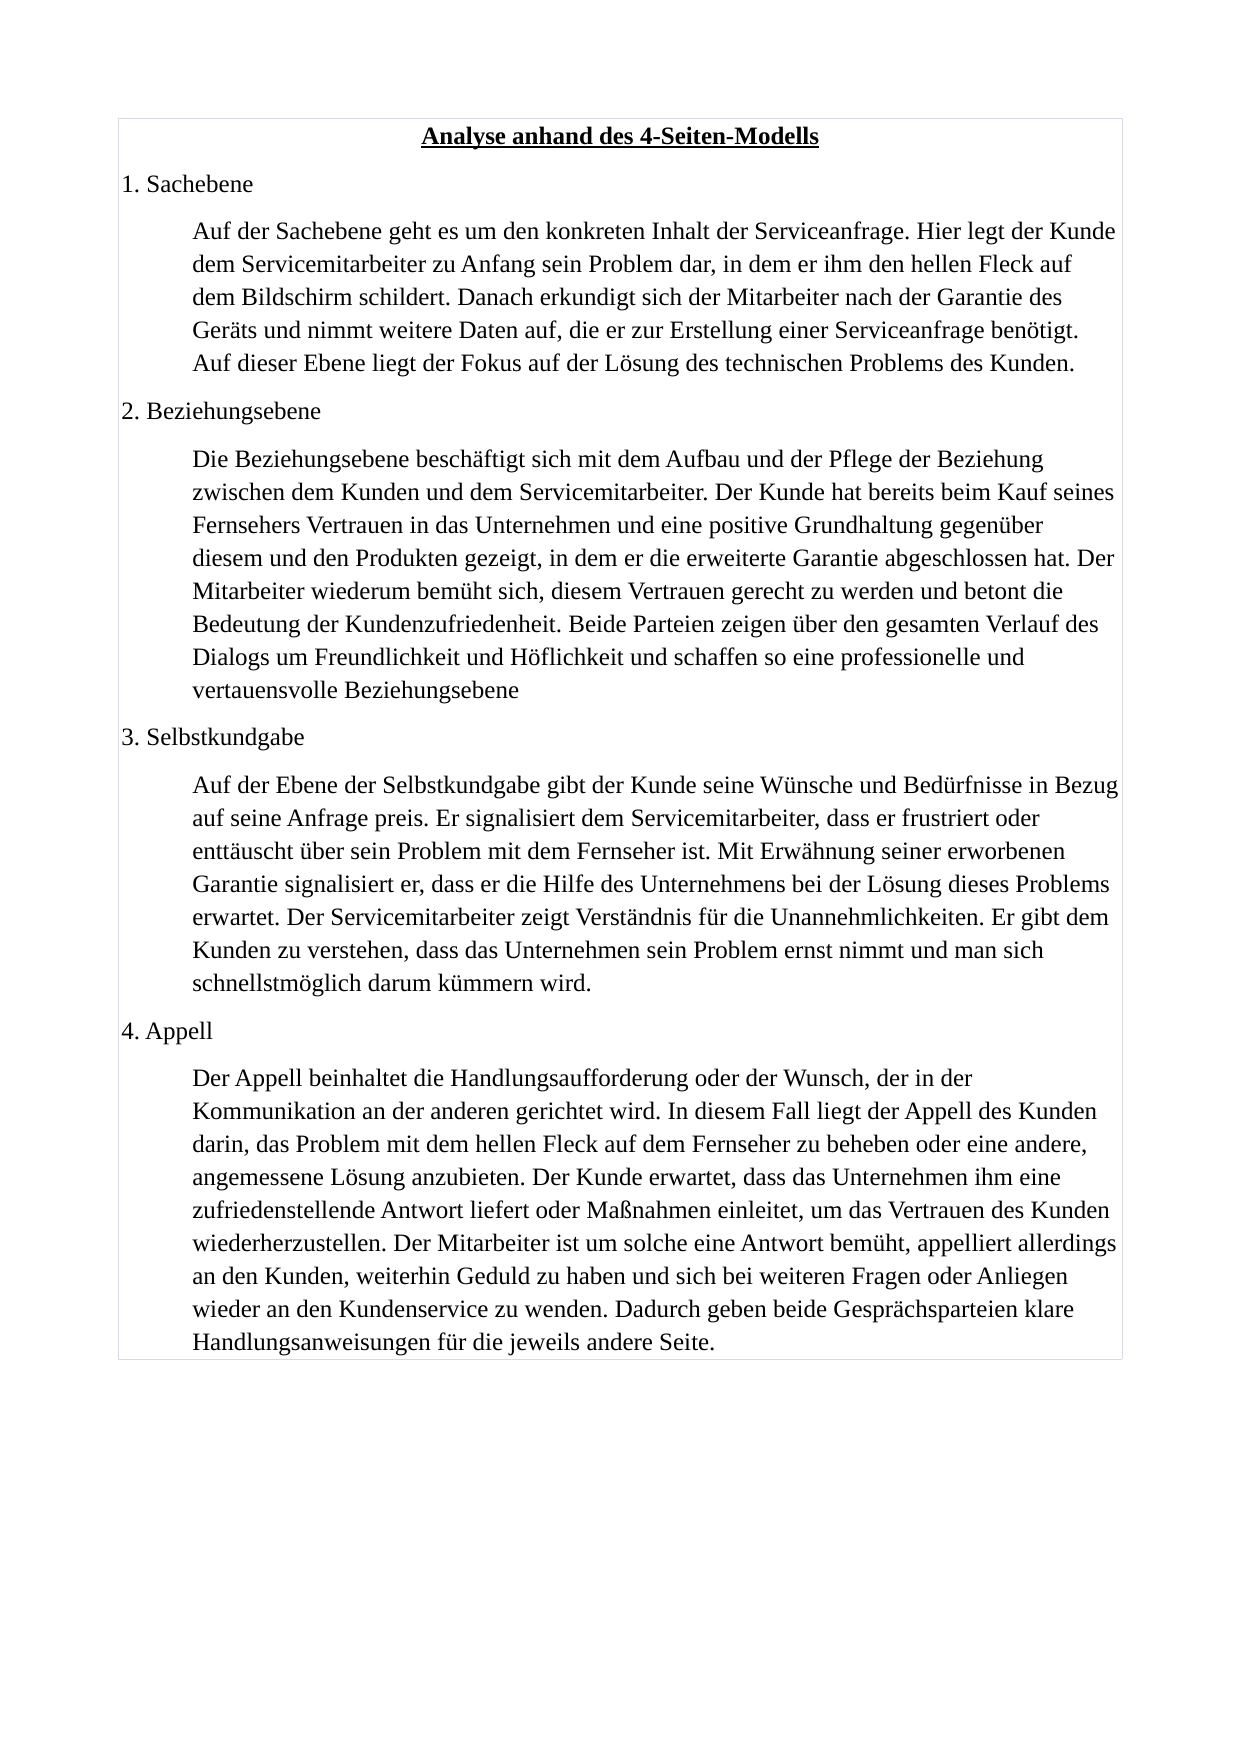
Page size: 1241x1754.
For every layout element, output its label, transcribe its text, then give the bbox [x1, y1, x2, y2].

text Auf der Ebene der Selbstkundgabe gibt der Kunde seine Wünsche und Bedürfnisse in Bezug auf seine Anfrage preis. Er signalisiert dem Servicemitarbeiter, dass er frustriert oder enttäuscht über sein Problem mit dem Fernseher ist. Mit Erwähnung seiner erworbenen Garantie signalisiert er, dass er die Hilfe des Unternehmens bei der Lösung dieses Problems erwartet. Der Servicemitarbeiter zeigt Verständnis für die Unannehmlichkeiten. Er gibt dem Kunden zu verstehen, dass das Unternehmen sein Problem ernst nimmt und man sich schnellstmöglich darum kümmern wird. [119, 767, 1122, 997]
text 2. Beziehungsebene [119, 393, 1122, 425]
text 3. Selbstkundgabe [119, 719, 1122, 751]
text Der Appell beinhaltet die Handlungsaufforderung oder der Wunsch, der in der Kommunikation an der anderen gerichtet wird. In diesem Fall liegt der Appell des Kunden darin, das Problem mit dem hellen Fleck auf dem Fernseher zu beheben oder eine andere, angemessene Lösung anzubieten. Der Kunde erwartet, dass das Unternehmen ihm eine zufriedenstellende Antwort liefert oder Maßnahmen einleitet, um das Vertrauen des Kunden wiederherzustellen. Der Mitarbeiter ist um solche eine Antwort bemüht, appelliert allerdings an den Kunden, weiterhin Geduld zu haben und sich bei weiteren Fragen oder Anliegen wieder an den Kundenservice zu wenden. Dadurch geben beide Gesprächsparteien klare Handlungsanweisungen für die jeweils andere Seite. [119, 1060, 1122, 1359]
text 4. Appell [119, 1013, 1122, 1044]
text 1. Sachebene [119, 166, 1122, 197]
text Die Beziehungsebene beschäftigt sich mit dem Aufbau und der Pflege der Beziehung zwischen dem Kunden und dem Servicemitarbeiter. Der Kunde hat bereits beim Kauf seines Fernsehers Vertrauen in das Unternehmen und eine positive Grundhaltung gegenüber diesem und den Produkten gezeigt, in dem er die erweiterte Garantie abgeschlossen hat. Der Mitarbeiter wiederum bemüht sich, diesem Vertrauen gerecht zu werden und betont die Bedeutung der Kundenzufriedenheit. Beide Parteien zeigen über den gesamten Verlauf des Dialogs um Freundlichkeit und Höflichkeit und schaffen so eine professionelle und vertauensvolle Beziehungsebene [119, 441, 1122, 703]
text Auf der Sachebene geht es um den konkreten Inhalt der Serviceanfrage. Hier legt der Kunde dem Servicemitarbeiter zu Anfang sein Problem dar, in dem er ihm den hellen Fleck auf dem Bildschirm schildert. Danach erkundigt sich der Mitarbeiter nach der Garantie des Geräts und nimmt weitere Daten auf, die er zur Erstellung einer Serviceanfrage benötigt. Auf dieser Ebene liegt der Fokus auf der Lösung des technischen Problems des Kunden. [119, 213, 1122, 377]
text Analyse anhand des 4-Seiten-Modells [119, 119, 1122, 150]
